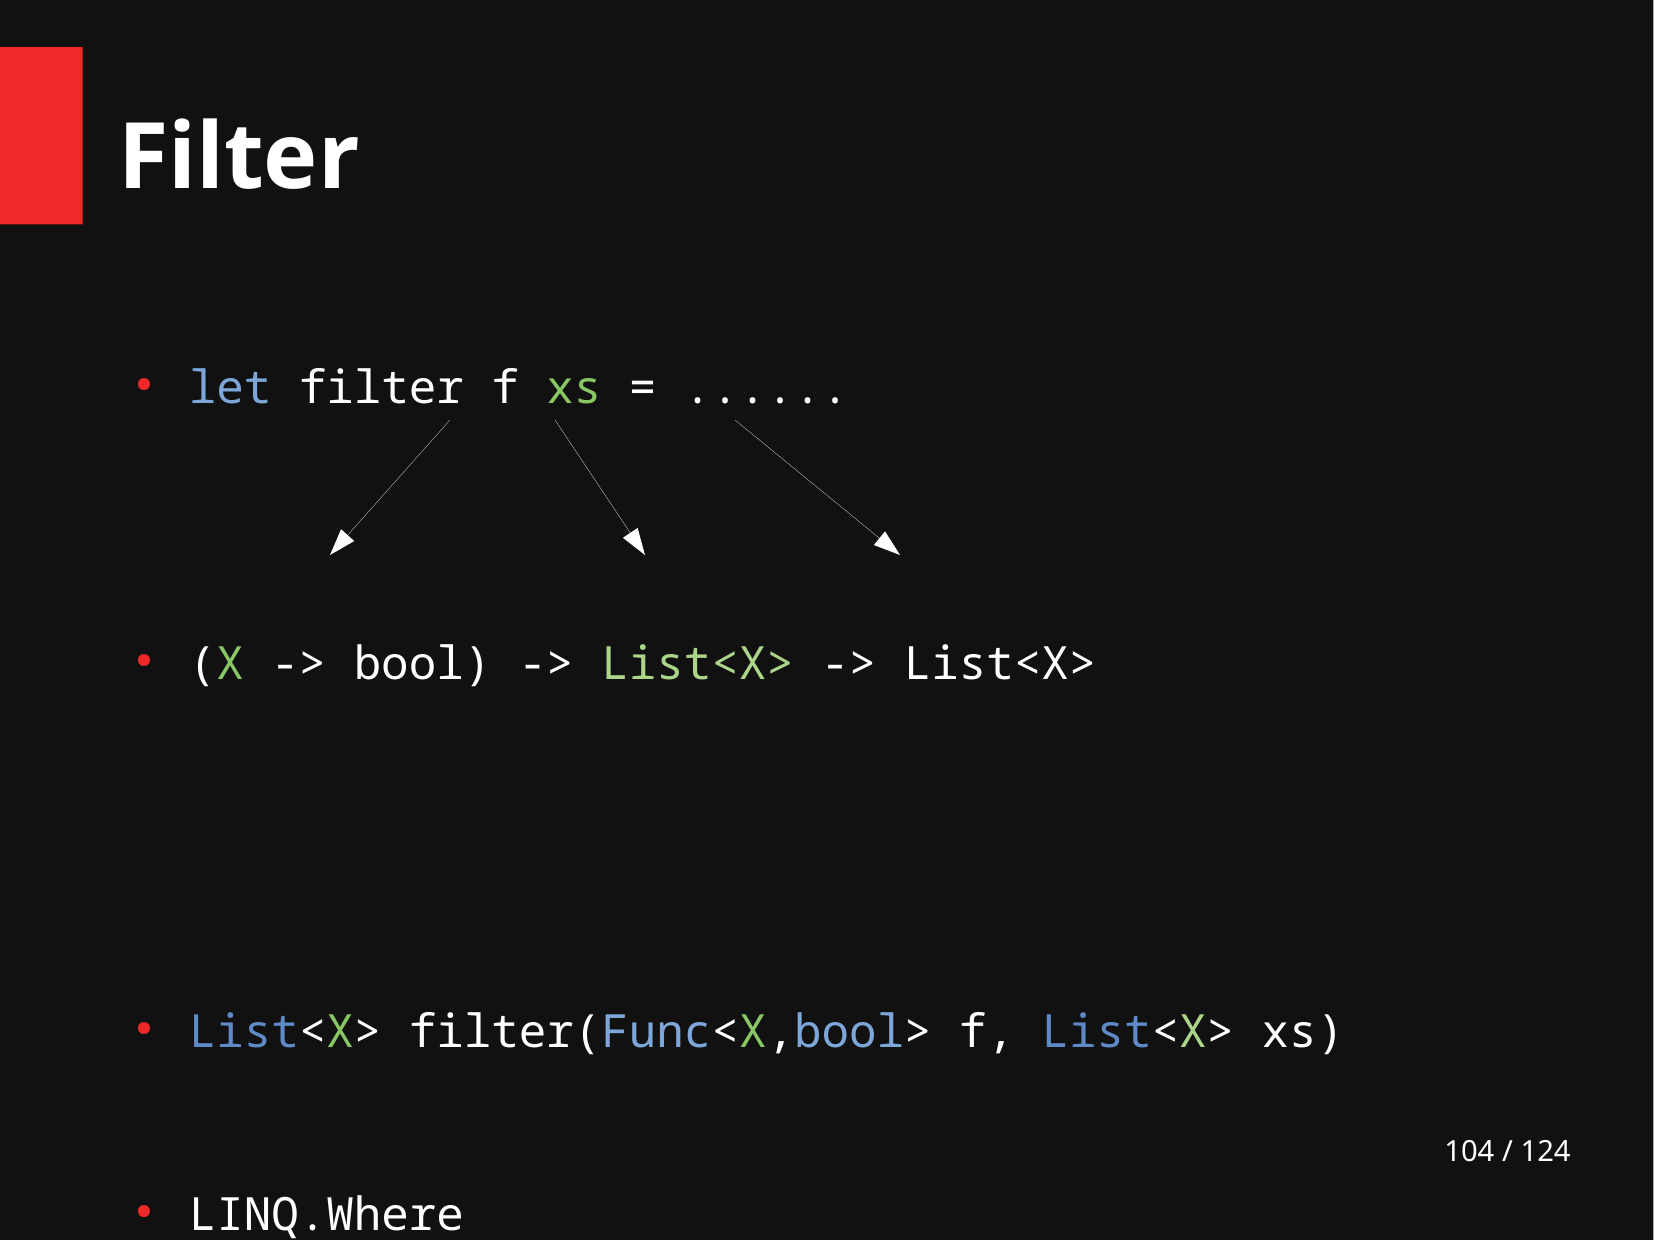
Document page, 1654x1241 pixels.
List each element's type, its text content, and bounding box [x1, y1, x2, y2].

title Filter [118, 49, 1571, 257]
list let filter f xs = ...... (X -> bool) -> List<X> -> List<X> List<X> filter(Func<X,bool> f, List<X> xs) LINQ.Where [118, 354, 1536, 1074]
